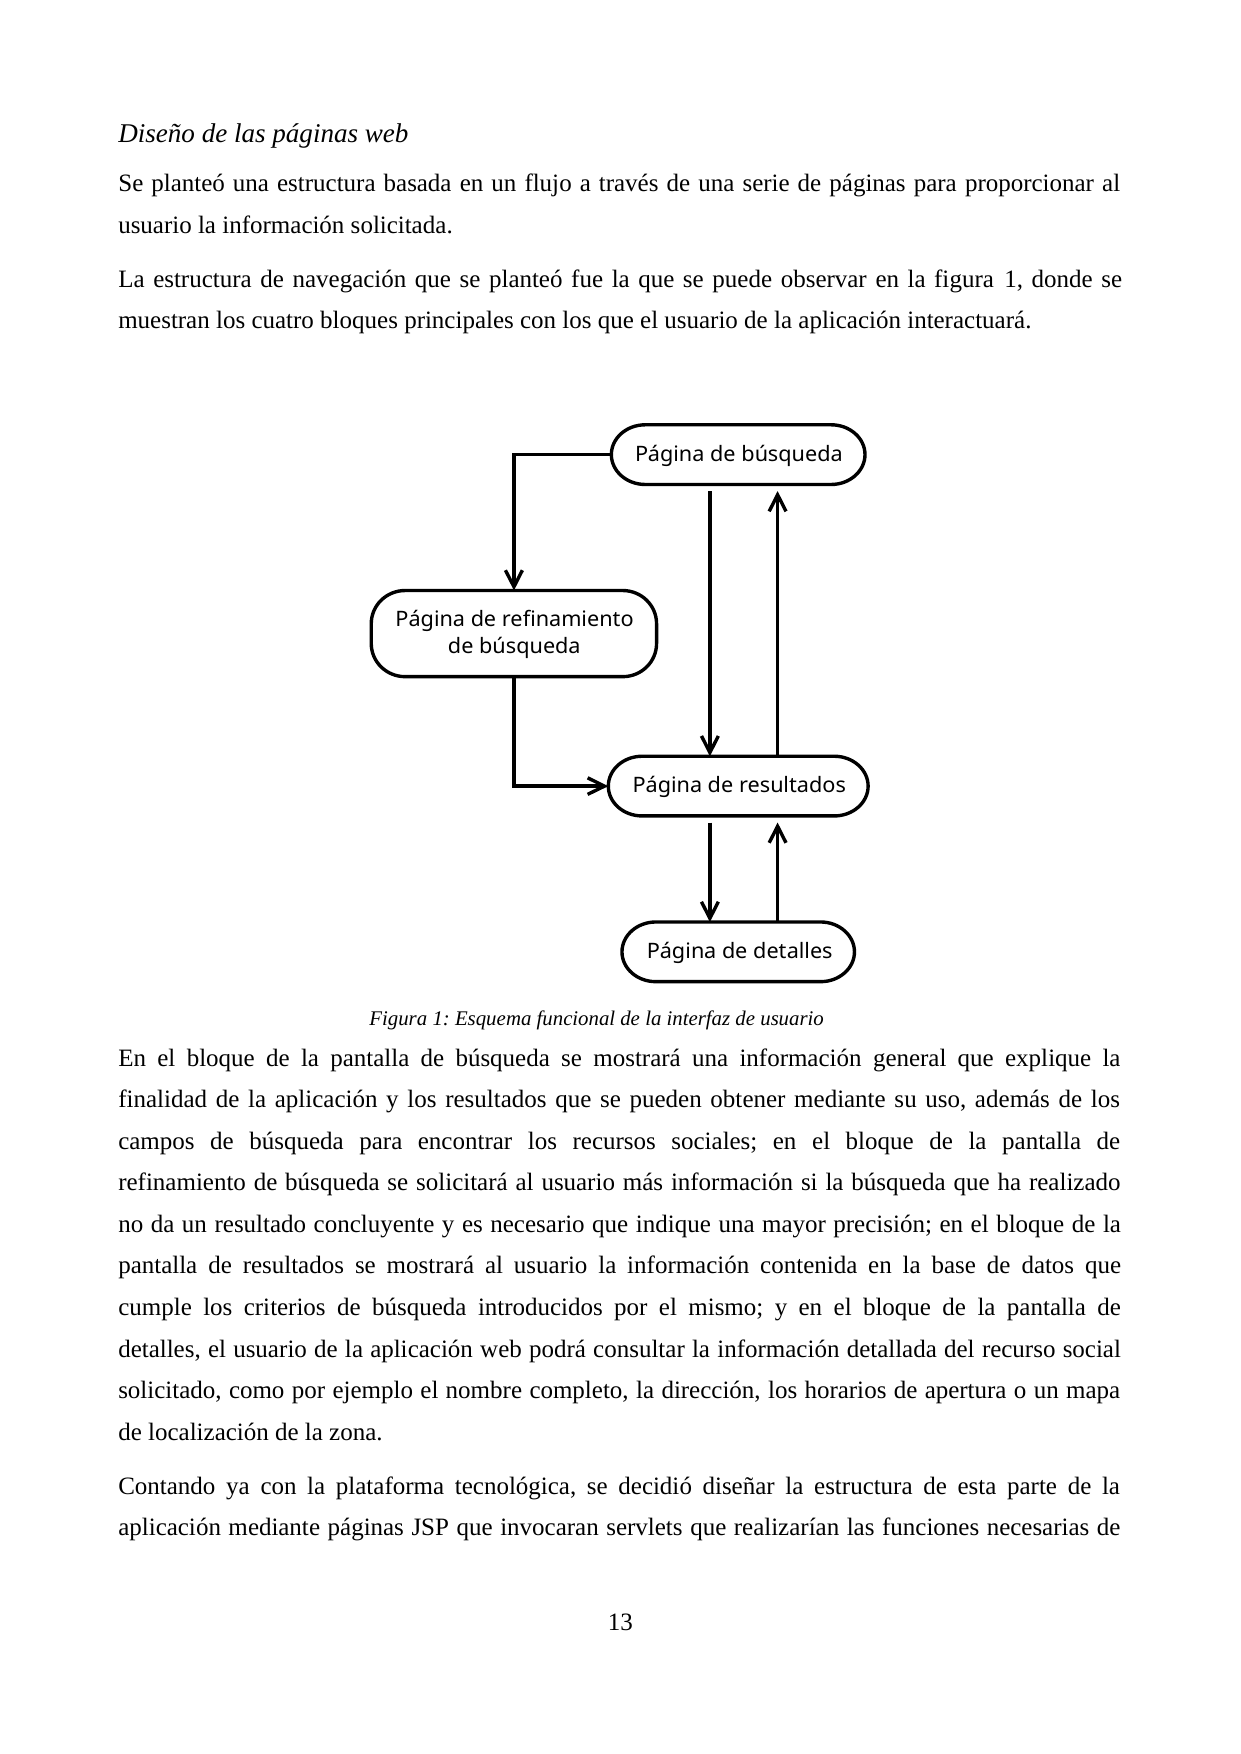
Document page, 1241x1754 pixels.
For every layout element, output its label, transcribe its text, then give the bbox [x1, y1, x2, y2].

subtitle La estructura de navegación que se planteó fue la que se puede observar en la figura 1, donde se muestran los cuatro bloques principales con los que el usuario de la aplicación interactuará. [118, 265, 1122, 334]
subtitle Diseño de las páginas web [118, 118, 1122, 148]
subtitle En el bloque de la pantalla de búsqueda se mostrará una información general que explique la finalidad de la aplicación y los resultados que se pueden obtener mediante su uso, además de los campos de búsqueda para encontrar los recursos sociales; en el bloque de la pantalla de refinamiento de búsqueda se solicitará al usuario más información si la búsqueda que ha realizado no da un resultado concluyente y es necesario que indique una mayor precisión; en el bloque de la pantalla de resultados se mostrará al usuario la información contenida en la base de datos que cumple los criterios de búsqueda introducidos por el mismo; y en el bloque de la pantalla de detalles, el usuario de la aplicación web podrá consultar la información detallada del recurso social solicitado, como por ejemplo el nombre completo, la dirección, los horarios de apertura o un mapa de localización de la zona. [118, 361, 1122, 1446]
subtitle Contando ya con la plataforma tecnológica, se decidió diseñar la estructura de esta parte de la aplicación mediante páginas JSP que invocaran servlets que realizarían las funciones necesarias de [118, 1472, 1122, 1541]
subtitle Se planteó una estructura basada en un flujo a través de una serie de páginas para proporcionar al usuario la información solicitada. [118, 169, 1122, 239]
text Figura 1: Esquema funcional de la interfaz de usuario [369, 373, 871, 1030]
